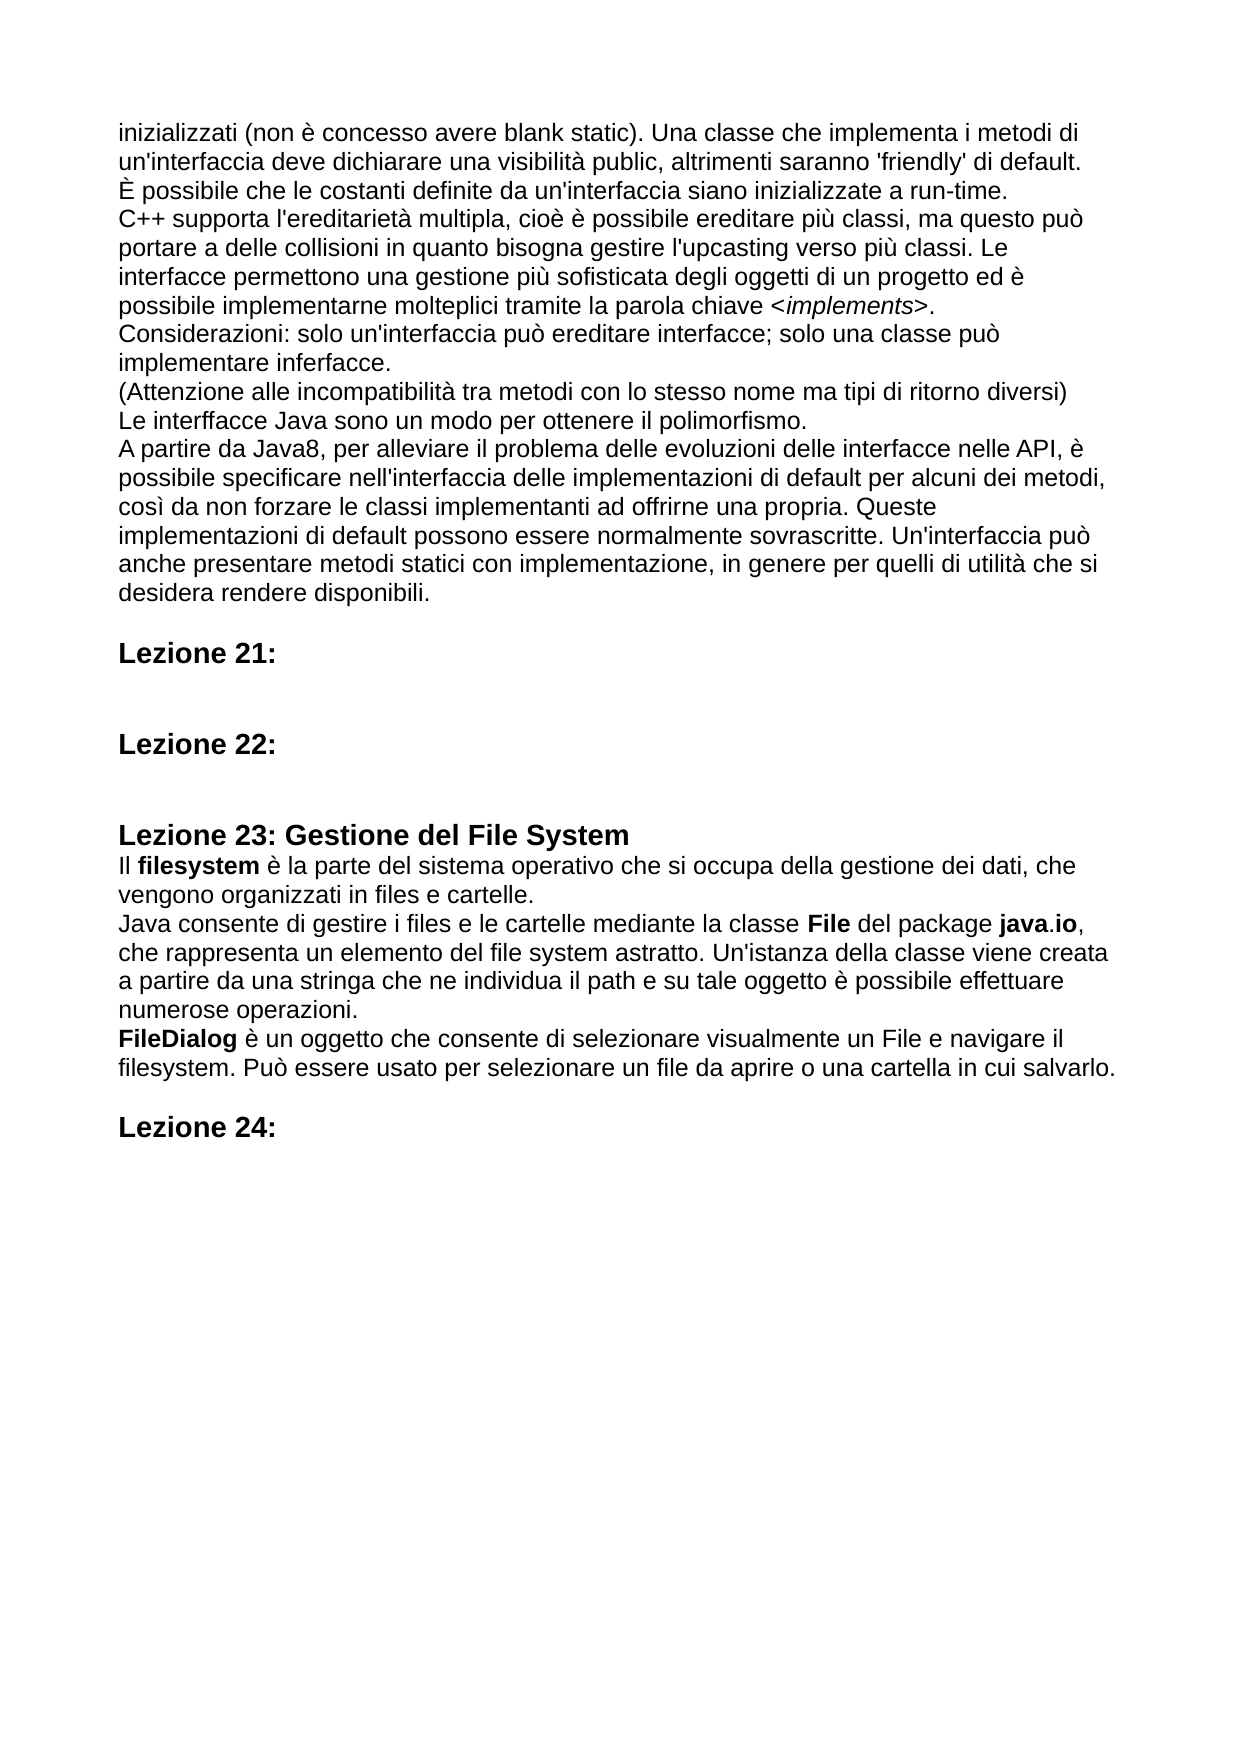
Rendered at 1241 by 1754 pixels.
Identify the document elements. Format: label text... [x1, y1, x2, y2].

text C++ supporta l'ereditarietà multipla, cioè è possibile ereditare più classi, ma questo può portare a delle collisioni in quanto bisogna gestire l'upcasting verso più classi. Le interfacce permettono una gestione più sofisticata degli oggetti di un progetto ed è possibile implementarne molteplici tramite la parola chiave <implements>. [118, 204, 1122, 319]
text Considerazioni: solo un'interfaccia può ereditare interfacce; solo una classe può implementare inferfacce. [118, 319, 1122, 377]
text Lezione 21: [118, 636, 1122, 669]
text (Attenzione alle incompatibilità tra metodi con lo stesso nome ma tipi di ritorno diversi) [118, 377, 1122, 406]
text Lezione 22: [118, 727, 1122, 760]
text A partire da Java8, per alleviare il problema delle evoluzioni delle interfacce nelle API, è possibile specificare nell'interfaccia delle implementazioni di default per alcuni dei metodi, così da non forzare le classi implementanti ad offrirne una propria. Queste implementazioni di default possono essere normalmente sovrascritte. Un'interfaccia può anche presentare metodi statici con implementazione, in genere per quelli di utilità che si desidera rendere disponibili. [118, 434, 1122, 607]
text Lezione 23: Gestione del File System [118, 818, 1122, 851]
text Lezione 24: [118, 1110, 1122, 1143]
text Il filesystem è la parte del sistema operativo che si occupa della gestione dei dati, che vengono organizzati in files e cartelle. [118, 851, 1122, 909]
text Le interffacce Java sono un modo per ottenere il polimorfismo. [118, 406, 1122, 434]
text Java consente di gestire i files e le cartelle mediante la classe File del package java.io, che rappresenta un elemento del file system astratto. Un'istanza della classe viene creata a partire da una stringa che ne individua il path e su tale oggetto è possibile effettuare numerose operazioni. [118, 909, 1122, 1024]
text È possibile che le costanti definite da un'interfaccia siano inizializzate a run-time. [118, 176, 1122, 204]
text inizializzati (non è concesso avere blank static). Una classe che implementa i metodi di un'interfaccia deve dichiarare una visibilità public, altrimenti saranno 'friendly' di default. [118, 118, 1122, 176]
text FileDialog è un oggetto che consente di selezionare visualmente un File e navigare il filesystem. Può essere usato per selezionare un file da aprire o una cartella in cui salvarlo. [118, 1024, 1122, 1081]
